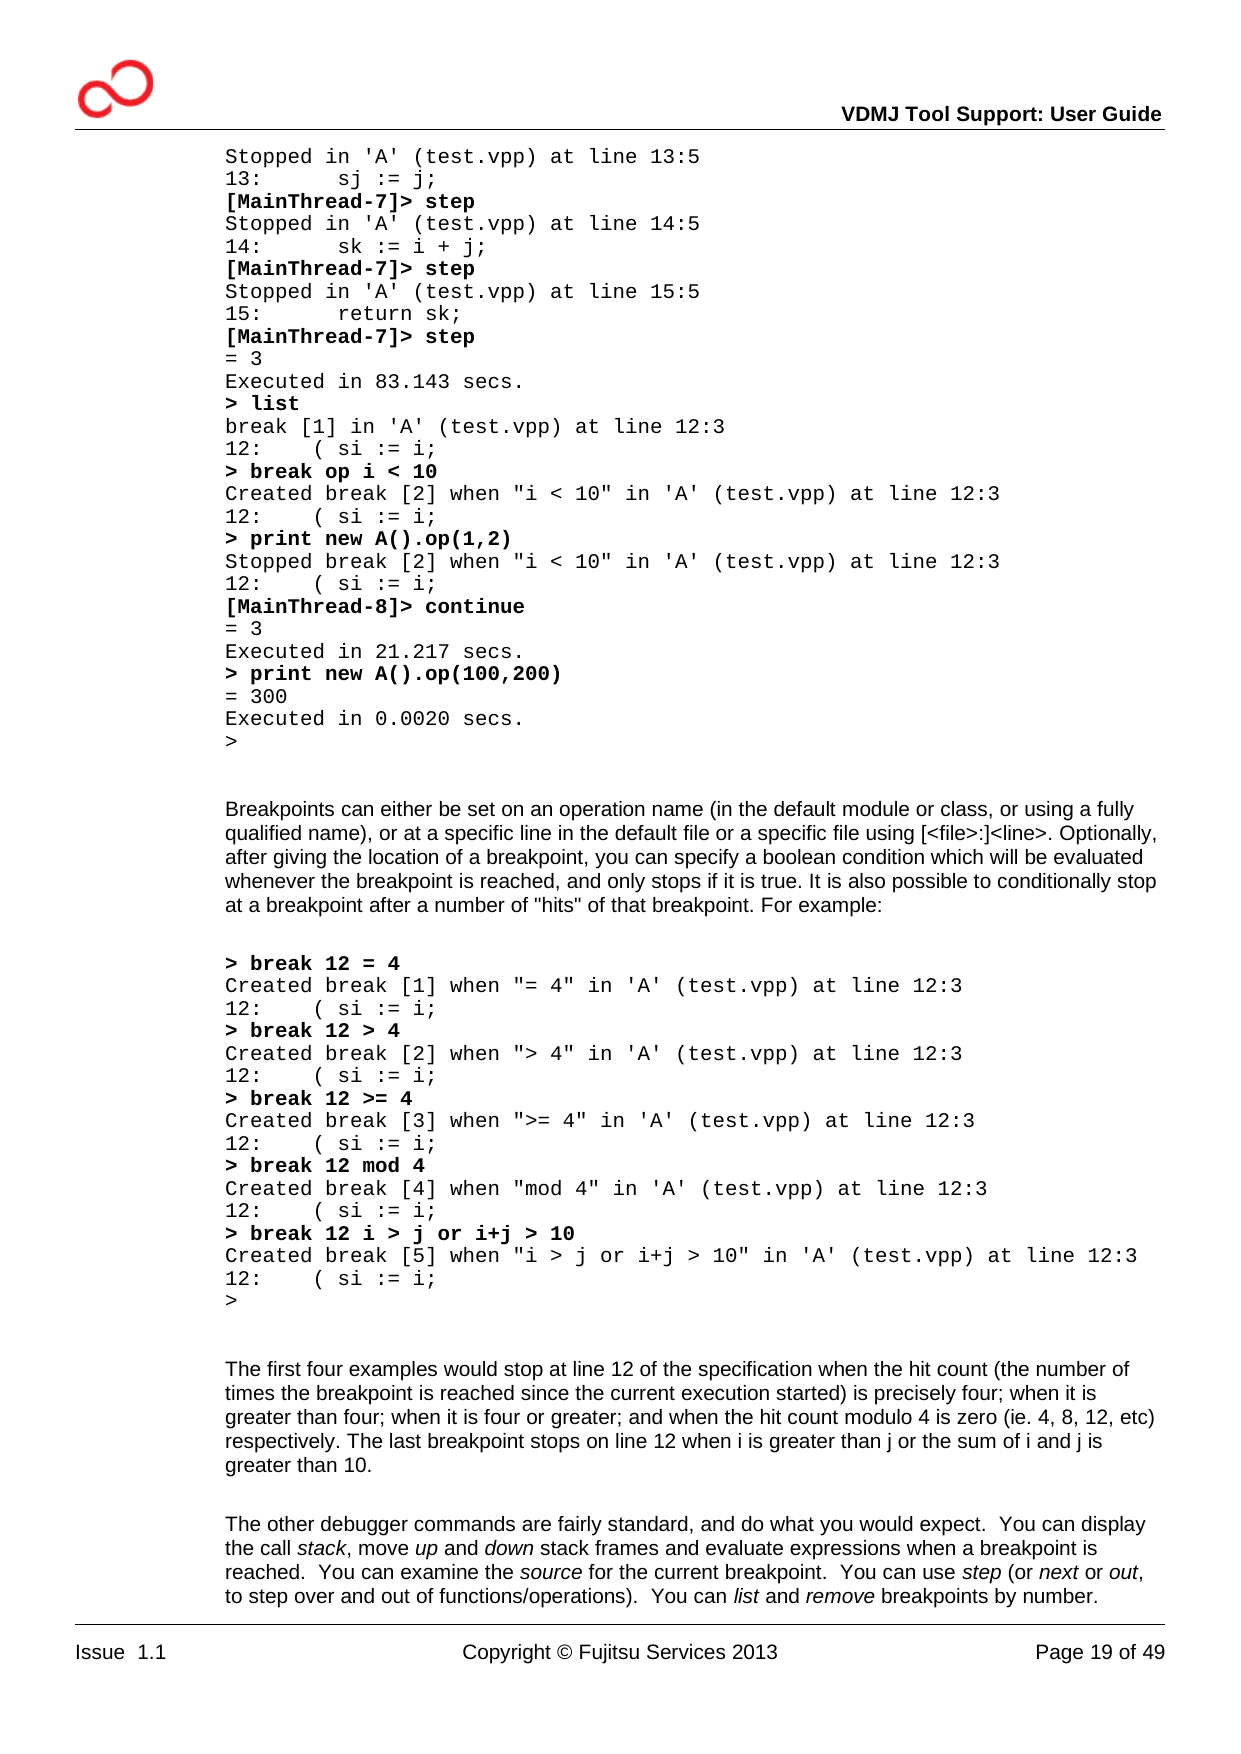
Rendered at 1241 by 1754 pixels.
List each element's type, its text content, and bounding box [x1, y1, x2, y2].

text 12: ( si := i; [225, 1065, 1165, 1087]
text > list [225, 393, 1165, 415]
text Executed in 21.217 secs. [225, 640, 1165, 663]
text > break op i < 10 [225, 460, 1165, 483]
text Stopped break [2] when "i < 10" in 'A' (test.vpp) at line 12:3 [225, 550, 1165, 573]
text 12: ( si := i; [225, 1132, 1165, 1155]
text > break 12 = 4 [225, 952, 1165, 975]
text 12: ( si := i; [225, 438, 1165, 460]
text Executed in 0.0020 secs. [225, 708, 1165, 730]
text The first four examples would stop at line 12 of the specification when the hit count (the number of times the breakpoint is reached since the current execution started) is precisely four; when it is greater than four; when it is four or greater; and when the hit count modulo 4 is zero (ie. 4, 8, 12, etc) respectively. The last breakpoint stops on line 12 when i is greater than j or the sum of i and j is greater than 10. [225, 1357, 1165, 1477]
text > print new A().op(100,200) [225, 663, 1165, 685]
text > [225, 730, 1165, 753]
text [MainThread-7]> step [225, 258, 1165, 280]
text Created break [3] when ">= 4" in 'A' (test.vpp) at line 12:3 [225, 1110, 1165, 1132]
text > [225, 1290, 1165, 1312]
text > break 12 > 4 [225, 1020, 1165, 1042]
text = 3 [225, 618, 1165, 640]
text 12: ( si := i; [225, 1200, 1165, 1222]
text 12: ( si := i; [225, 1267, 1165, 1290]
text Created break [4] when "mod 4" in 'A' (test.vpp) at line 12:3 [225, 1177, 1165, 1200]
text > break 12 i > j or i+j > 10 [225, 1222, 1165, 1245]
text Created break [5] when "i > j or i+j > 10" in 'A' (test.vpp) at line 12:3 [225, 1245, 1165, 1267]
text 12: ( si := i; [225, 997, 1165, 1020]
text Created break [2] when "i < 10" in 'A' (test.vpp) at line 12:3 [225, 483, 1165, 505]
text Stopped in 'A' (test.vpp) at line 14:5 [225, 213, 1165, 235]
text Breakpoints can either be set on an operation name (in the default module or class, or using a fully qualified name), or at a specific line in the default file or a specific file using [<file>:]<line>. Optionally, after giving the location of a breakpoint, you can specify a boolean condition which will be evaluated whenever the breakpoint is reached, and only stops if it is true. It is also possible to conditionally stop at a breakpoint after a number of "hits" of that breakpoint. For example: [225, 798, 1165, 917]
text break [1] in 'A' (test.vpp) at line 12:3 [225, 415, 1165, 438]
text [MainThread-8]> continue [225, 595, 1165, 618]
text > print new A().op(1,2) [225, 528, 1165, 550]
text > break 12 >= 4 [225, 1087, 1165, 1110]
text 13: sj := j; [225, 168, 1165, 190]
text Executed in 83.143 secs. [225, 370, 1165, 393]
text The other debugger commands are fairly standard, and do what you would expect. You can display the call stack, move up and down stack frames and evaluate expressions when a breakpoint is reached. You can examine the source for the current breakpoint. You can use step (or next or out, to step over and out of functions/operations). You can list and remove breakpoints by number. [225, 1512, 1165, 1608]
text Stopped in 'A' (test.vpp) at line 15:5 [225, 280, 1165, 303]
text = 300 [225, 685, 1165, 708]
text Created break [2] when "> 4" in 'A' (test.vpp) at line 12:3 [225, 1042, 1165, 1065]
text [MainThread-7]> step [225, 190, 1165, 213]
text = 3 [225, 348, 1165, 370]
text Stopped in 'A' (test.vpp) at line 13:5 [225, 145, 1165, 168]
text > break 12 mod 4 [225, 1155, 1165, 1177]
text 15: return sk; [225, 303, 1165, 325]
text [MainThread-7]> step [225, 325, 1165, 348]
text Created break [1] when "= 4" in 'A' (test.vpp) at line 12:3 [225, 975, 1165, 997]
text 14: sk := i + j; [225, 235, 1165, 258]
text 12: ( si := i; [225, 573, 1165, 595]
picture [78, 52, 153, 128]
text 12: ( si := i; [225, 505, 1165, 528]
